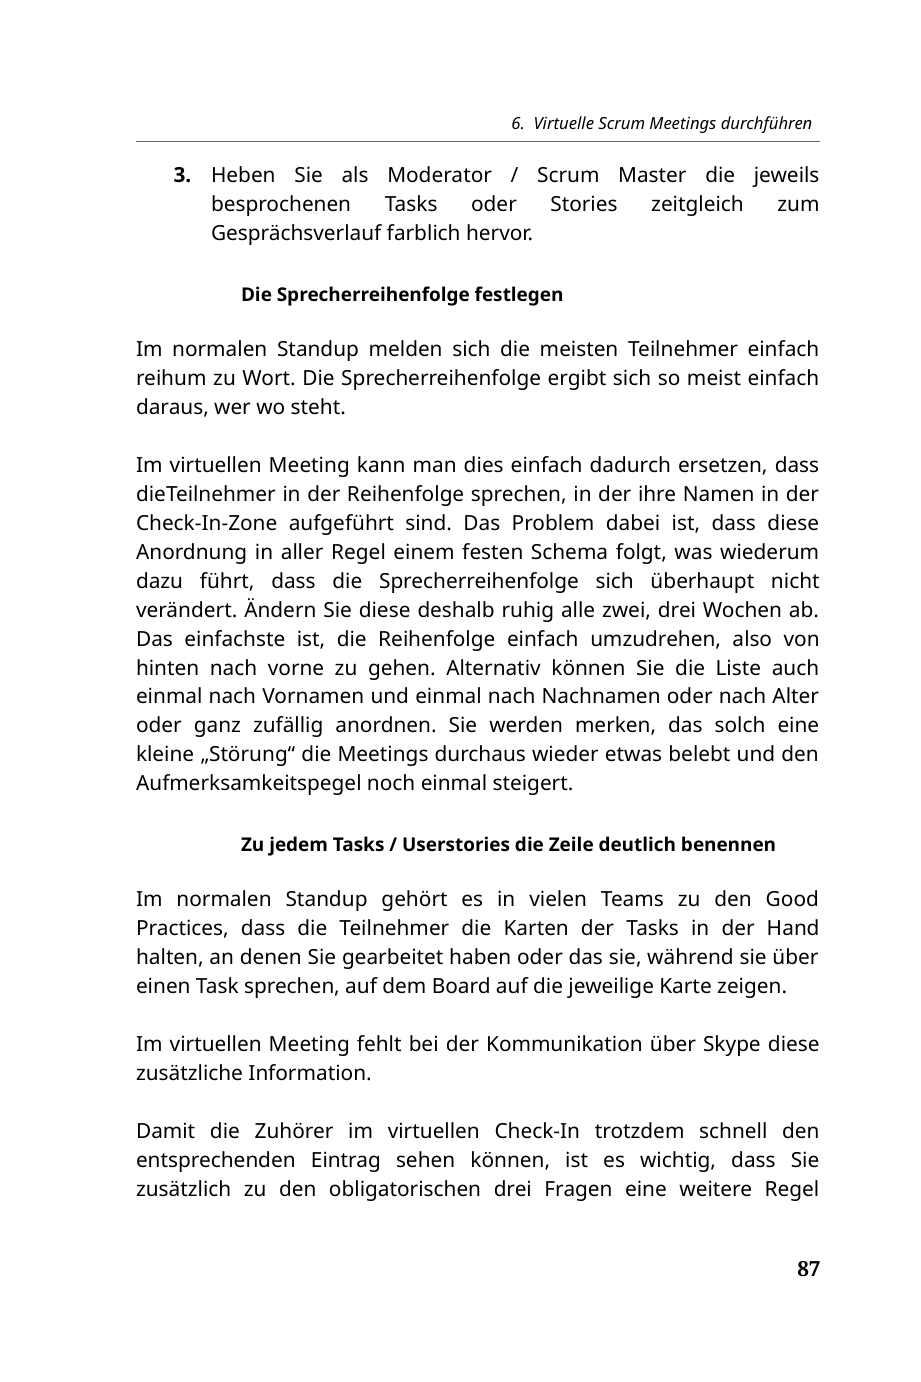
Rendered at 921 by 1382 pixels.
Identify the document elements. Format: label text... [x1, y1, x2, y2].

text Im normalen Standup gehört es in vielen Teams zu den Good Practices, dass die Teilnehmer die Karten der Tasks in der Hand halten, an denen Sie gearbeitet haben oder das sie, während sie über einen Task sprechen, auf dem Board auf die jeweilige Karte zeigen. [136, 858, 820, 999]
subtitle Die Sprecherreihenfolge festlegen [136, 279, 820, 308]
text Im normalen Standup melden sich die meisten Teilnehmer einfach reihum zu Wort. Die Sprecherreihenfolge ergibt sich so meist einfach daraus, wer wo steht. [136, 308, 820, 420]
text Im virtuellen Meeting fehlt bei der Kommunikation über Skype diese zusätzliche Information. [136, 1007, 820, 1086]
text Damit die Zuhörer im virtuellen Check-In trotzdem schnell den entsprechenden Eintrag sehen können, ist es wichtig, dass Sie zusätzlich zu den obligatorischen drei Fragen eine weitere Regel [136, 1094, 820, 1202]
subtitle Zu jedem Tasks / Userstories die Zeile deutlich benennen [136, 829, 820, 858]
text Im virtuellen Meeting kann man dies einfach dadurch ersetzen, dass dieTeilnehmer in der Reihenfolge sprechen, in der ihre Namen in der Check-In-Zone aufgeführt sind. Das Problem dabei ist, dass diese Anordnung in aller Regel einem festen Schema folgt, was wiederum dazu führt, dass die Sprecherreihenfolge sich überhaupt nicht verändert. Ändern Sie diese deshalb ruhig alle zwei, drei Wochen ab. Das einfachste ist, die Reihenfolge einfach umzudrehen, also von hinten nach vorne zu gehen. Alternativ können Sie die Liste auch einmal nach Vornamen und einmal nach Nachnamen oder nach Alter oder ganz zufällig anordnen. Sie werden merken, das solch eine kleine „Störung“ die Meetings durchaus wieder etwas belebt und den Aufmerksamkeitspegel noch einmal steigert. [136, 428, 820, 797]
list Heben Sie als Moderator / Scrum Master die jeweils besprochenen Tasks oder Stories zeitgleich zum Gesprächsverlauf farblich hervor. [173, 159, 820, 246]
